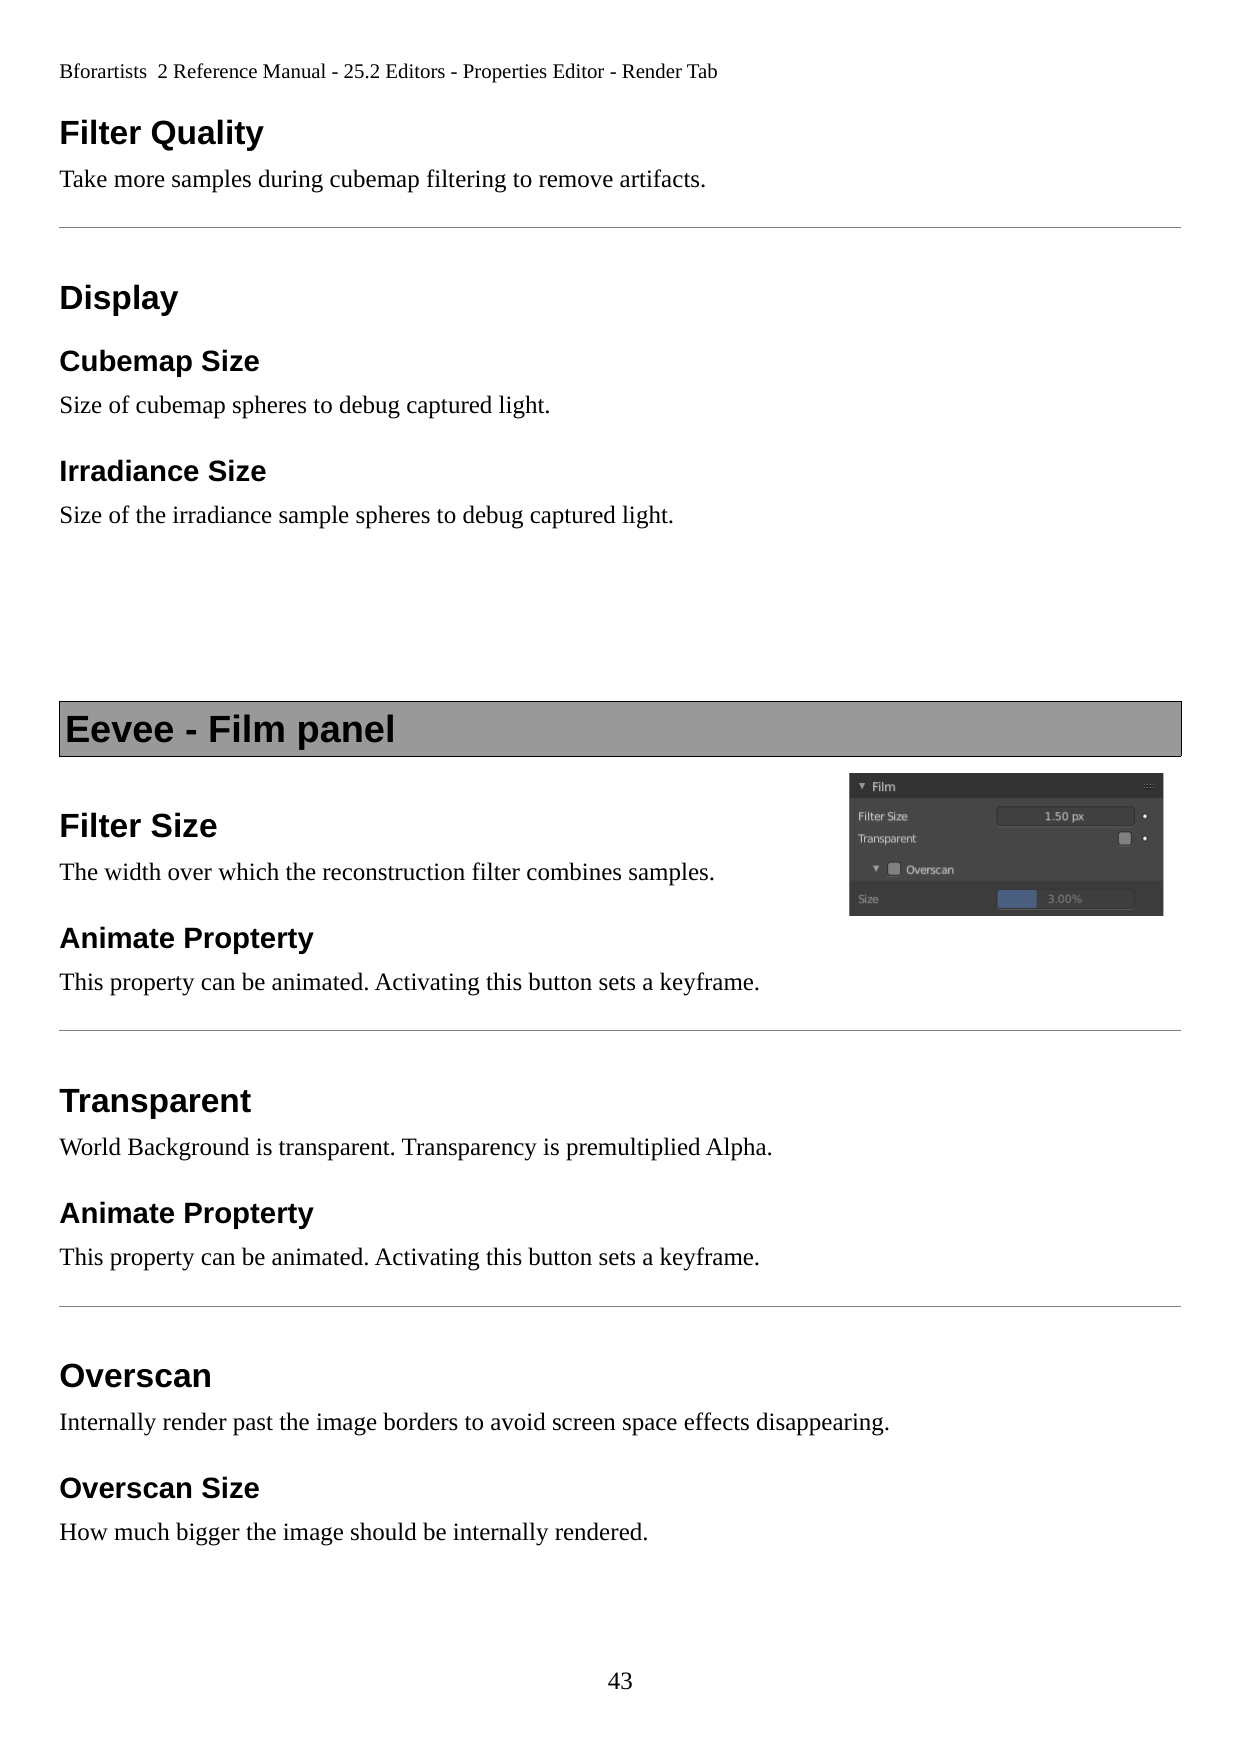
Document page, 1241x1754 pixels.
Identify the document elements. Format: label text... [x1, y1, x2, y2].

subtitle Filter Quality [59, 113, 1181, 151]
text The width over which the reconstruction filter combines samples. [59, 857, 849, 886]
subtitle Irradiance Size [59, 453, 1181, 487]
text This property can be animated. Activating this button sets a keyframe. [59, 1242, 1181, 1271]
text Size of cubemap spheres to debug captured light. [59, 390, 1181, 418]
subtitle Filter Size [59, 806, 849, 844]
picture [849, 773, 1164, 916]
table_header Eevee - Film panel [60, 702, 1181, 756]
text Take more samples during cubemap filtering to remove artifacts. [59, 164, 1181, 192]
text World Background is transparent. Transparency is premultiplied Alpha. [59, 1132, 1181, 1161]
subtitle Display [59, 278, 1181, 316]
text This property can be animated. Activating this button sets a keyframe. [59, 967, 1181, 996]
subtitle Animate Propterty [59, 1196, 1181, 1229]
subtitle Overscan [59, 1356, 1181, 1395]
text Internally render past the image borders to avoid screen space effects disappearing. [59, 1407, 1181, 1436]
subtitle Animate Propterty [59, 921, 1181, 954]
subtitle Cubemap Size [59, 343, 1181, 377]
text Size of the irradiance sample spheres to debug captured light. [59, 500, 1181, 528]
subtitle Overscan Size [59, 1471, 1181, 1504]
subtitle [1164, 806, 1181, 844]
subtitle Transparent [59, 1081, 1181, 1119]
text How much bigger the image should be internally rendered. [59, 1517, 1181, 1546]
